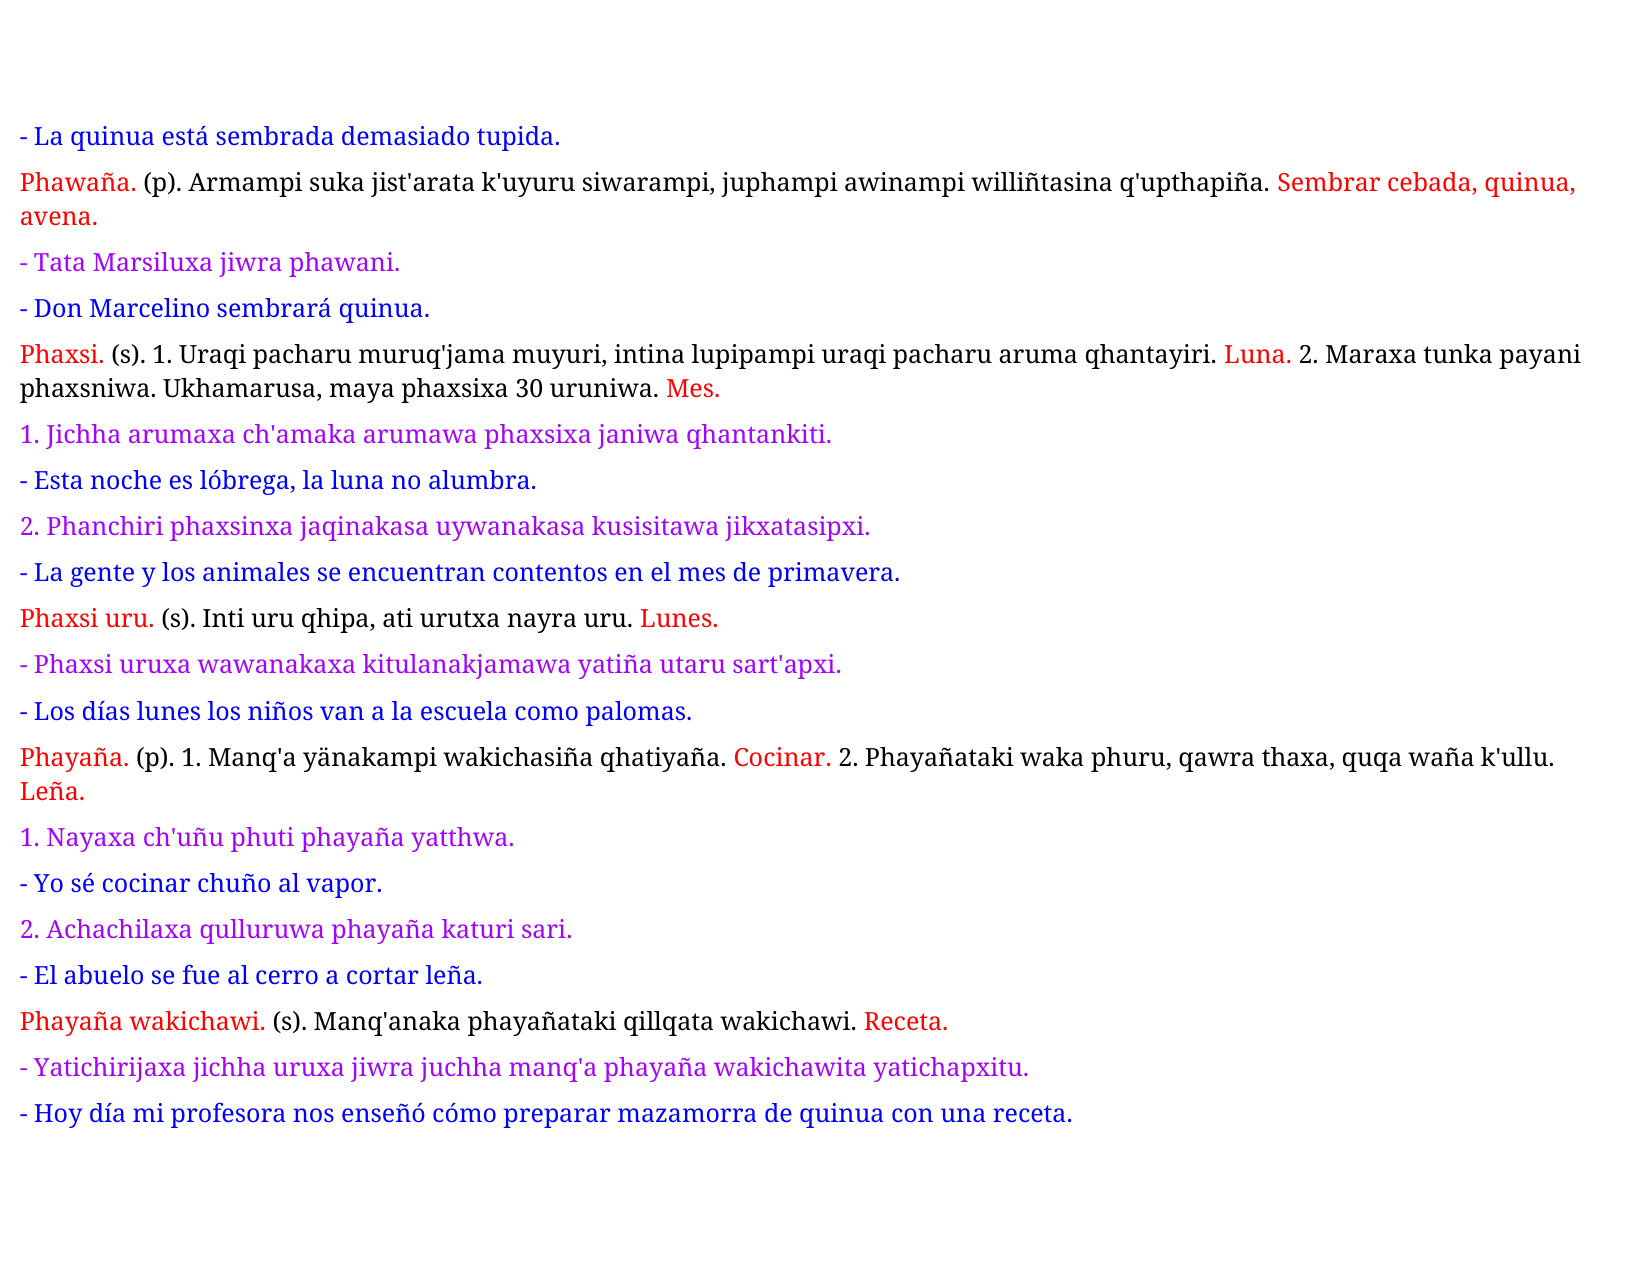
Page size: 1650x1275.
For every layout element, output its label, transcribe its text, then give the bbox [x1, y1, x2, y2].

text 1. Jichha arumaxa ch'amaka arumawa phaxsixa janiwa qhantankiti. [19, 417, 1616, 451]
text - La gente y los animales se encuentran contentos en el mes de primavera. [19, 555, 1616, 589]
text Phayaña. (p). 1. Manq'a yänakampi wakichasiña qhatiyaña. Cocinar. 2. Phayañataki waka phuru, qawra thaxa, quqa waña k'ullu. Leña. [19, 739, 1616, 807]
text - La quinua está sembrada demasiado tupida. [19, 118, 1616, 153]
text Phaxsi uru. (s). Inti uru qhipa, ati urutxa nayra uru. Lunes. [19, 601, 1616, 635]
text - Yatichirijaxa jichha uruxa jiwra juchha manq'a phayaña wakichawita yatichapxitu. [19, 1049, 1616, 1083]
text - Phaxsi uruxa wawanakaxa kitulanakjamawa yatiña utaru sart'apxi. [19, 647, 1616, 681]
text Phayaña wakichawi. (s). Manq'anaka phayañataki qillqata wakichawi. Receta. [19, 1003, 1616, 1037]
text - Tata Marsiluxa jiwra phawani. [19, 245, 1616, 279]
text - Yo sé cocinar chuño al vapor. [19, 865, 1616, 899]
text - Los días lunes los niños van a la escuela como palomas. [19, 693, 1616, 727]
text - Hoy día mi profesora nos enseñó cómo preparar mazamorra de quinua con una receta. [19, 1096, 1616, 1129]
text Phawaña. (p). Armampi suka jist'arata k'uyuru siwarampi, juphampi awinampi williñtasina q'upthapiña. Sembrar cebada, quinua, avena. [19, 164, 1616, 233]
text - Esta noche es lóbrega, la luna no alumbra. [19, 463, 1616, 497]
text 2. Achachilaxa qulluruwa phayaña katuri sari. [19, 911, 1616, 945]
text 2. Phanchiri phaxsinxa jaqinakasa uywanakasa kusisitawa jikxatasipxi. [19, 509, 1616, 543]
text - Don Marcelino sembrará quinua. [19, 291, 1616, 325]
text Phaxsi. (s). 1. Uraqi pacharu muruq'jama muyuri, intina lupipampi uraqi pacharu aruma qhantayiri. Luna. 2. Maraxa tunka payani phaxsniwa. Ukhamarusa, maya phaxsixa 30 uruniwa. Mes. [19, 337, 1616, 405]
text - El abuelo se fue al cerro a cortar leña. [19, 957, 1616, 991]
text 1. Nayaxa ch'uñu phuti phayaña yatthwa. [19, 819, 1616, 853]
